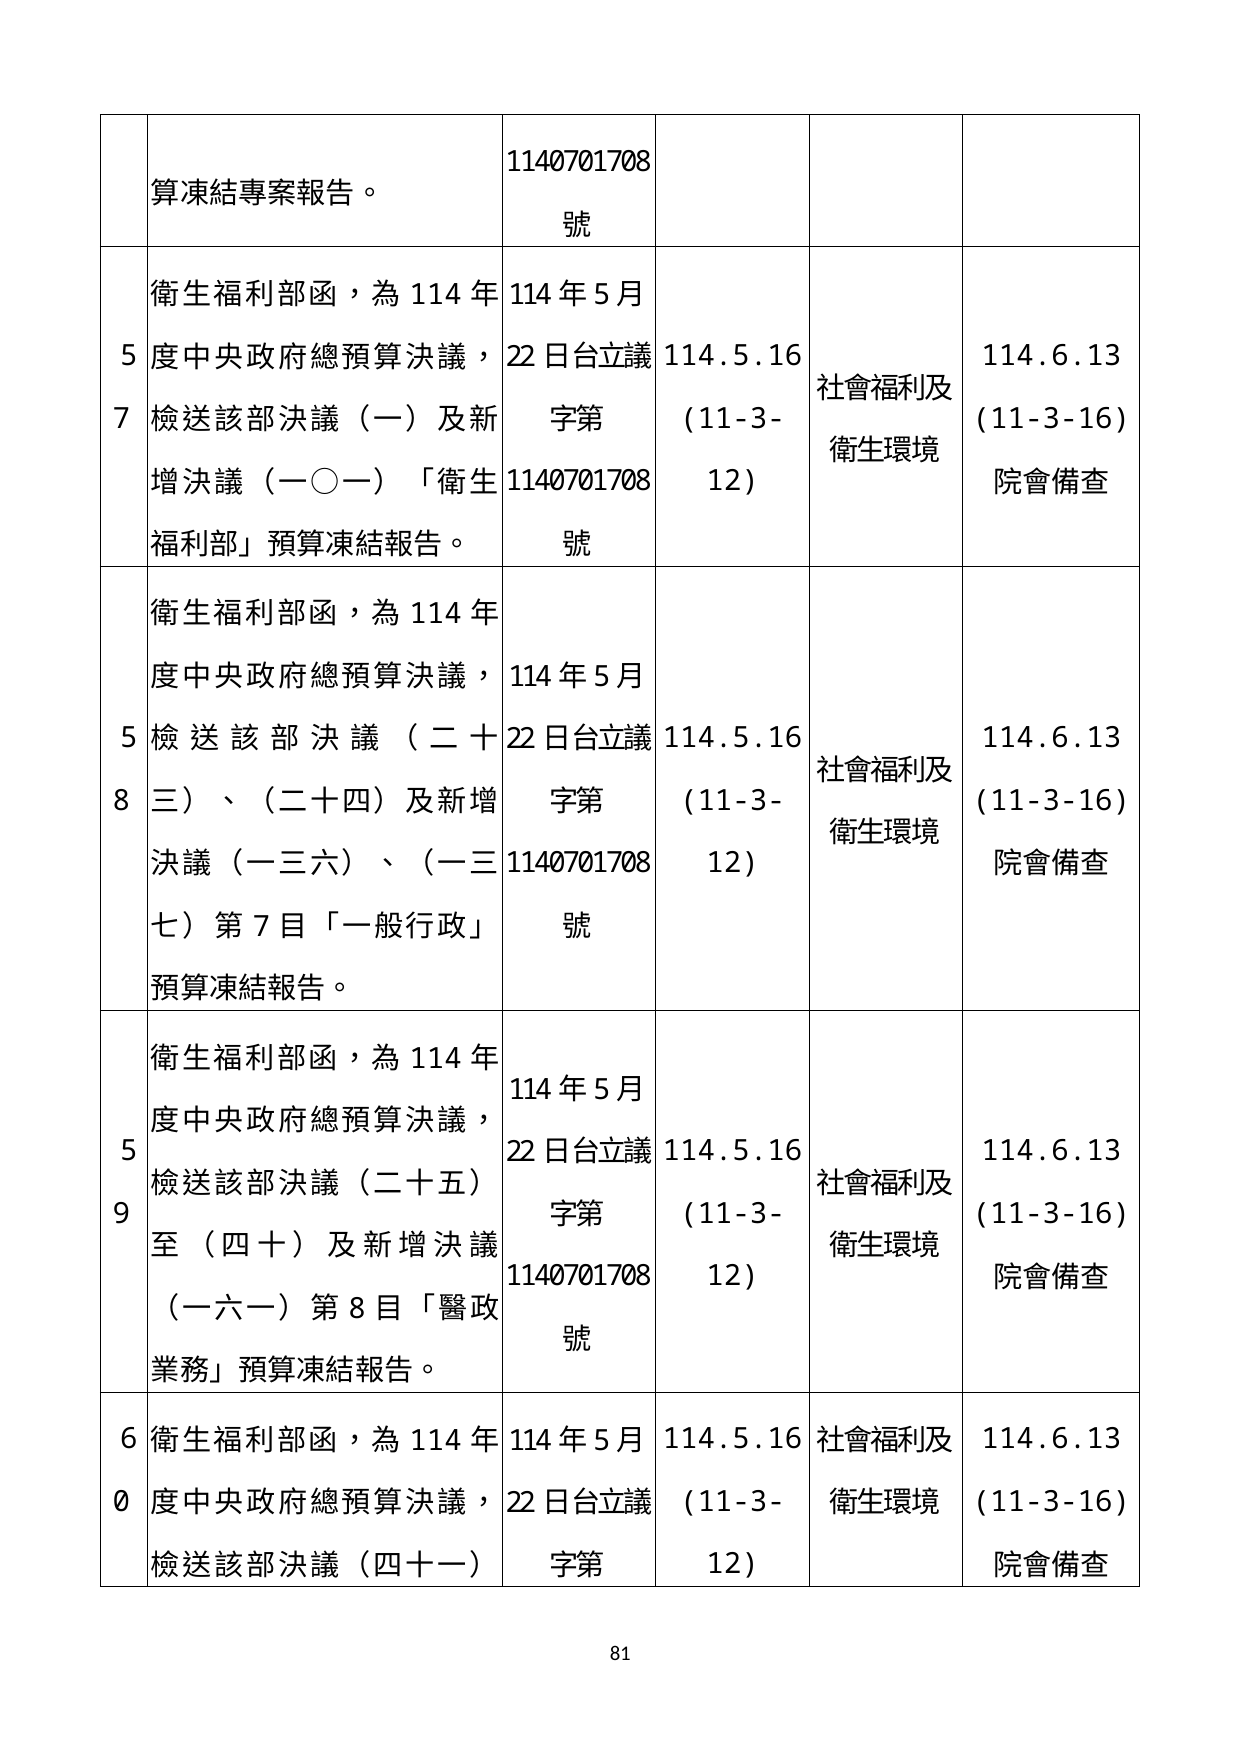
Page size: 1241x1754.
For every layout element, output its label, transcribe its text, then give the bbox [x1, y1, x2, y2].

table_cell 114.5.16 (11-3-12) [656, 1011, 809, 1392]
table_cell 114.6.13 (11-3-16) 院會備查 [963, 247, 1139, 566]
table_cell [810, 115, 962, 246]
table_cell [101, 115, 147, 246]
table_cell [656, 115, 809, 246]
table_cell 114.5.16 (11-3-12) [656, 247, 809, 566]
table_cell 114.6.13 (11-3-16) 院會備查 [963, 567, 1139, 1010]
table_cell 1140701708號 [503, 115, 655, 246]
table_cell 114.6.13 (11-3-16) 院會備查 [963, 1393, 1139, 1586]
table_cell 社會福利及 衛生環境 [810, 1393, 962, 1586]
table_cell 衛生福利部函，為114年度中央政府總預算決議，檢送該部決議（一）及新增決議（一○一）「衛生福利部」預算凍結報告。 [148, 247, 502, 566]
table_cell [101, 567, 147, 1010]
table_cell 衛生福利部函，為114年度中央政府總預算決議，檢送該部決議（二十三）、（二十四）及新增決議（一三六）、（一三七）第7目「一般行政」預算凍結報告。 [148, 567, 502, 1010]
table_cell 114.6.13 (11-3-16) 院會備查 [963, 1011, 1139, 1392]
table_cell 114年5月22日台立議字第1140701708號 [503, 567, 655, 1010]
table_cell 114.5.16 (11-3-12) [656, 567, 809, 1010]
table_cell 114年5月22日台立議字第 [503, 1393, 655, 1586]
table_cell 114年5月22日台立議字第1140701708號 [503, 247, 655, 566]
table_cell 衛生福利部函，為114年度中央政府總預算決議，檢送該部決議（二十五）至（四十）及新增決議（一六一）第8目「醫政業務」預算凍結報告。 [148, 1011, 502, 1392]
table_cell [101, 1011, 147, 1392]
table_cell [101, 247, 147, 566]
table_cell 算凍結專案報告。 [148, 115, 502, 246]
table_cell [101, 1393, 147, 1586]
table_cell [963, 115, 1139, 246]
table_cell 114年5月22日台立議字第1140701708號 [503, 1011, 655, 1392]
table_cell 社會福利及 衛生環境 [810, 247, 962, 566]
table_cell 社會福利及 衛生環境 [810, 567, 962, 1010]
table_cell 114.5.16 (11-3-12) [656, 1393, 809, 1586]
table_cell 衛生福利部函，為114年度中央政府總預算決議，檢送該部決議（四十一） [148, 1393, 502, 1586]
table_cell 社會福利及 衛生環境 [810, 1011, 962, 1392]
